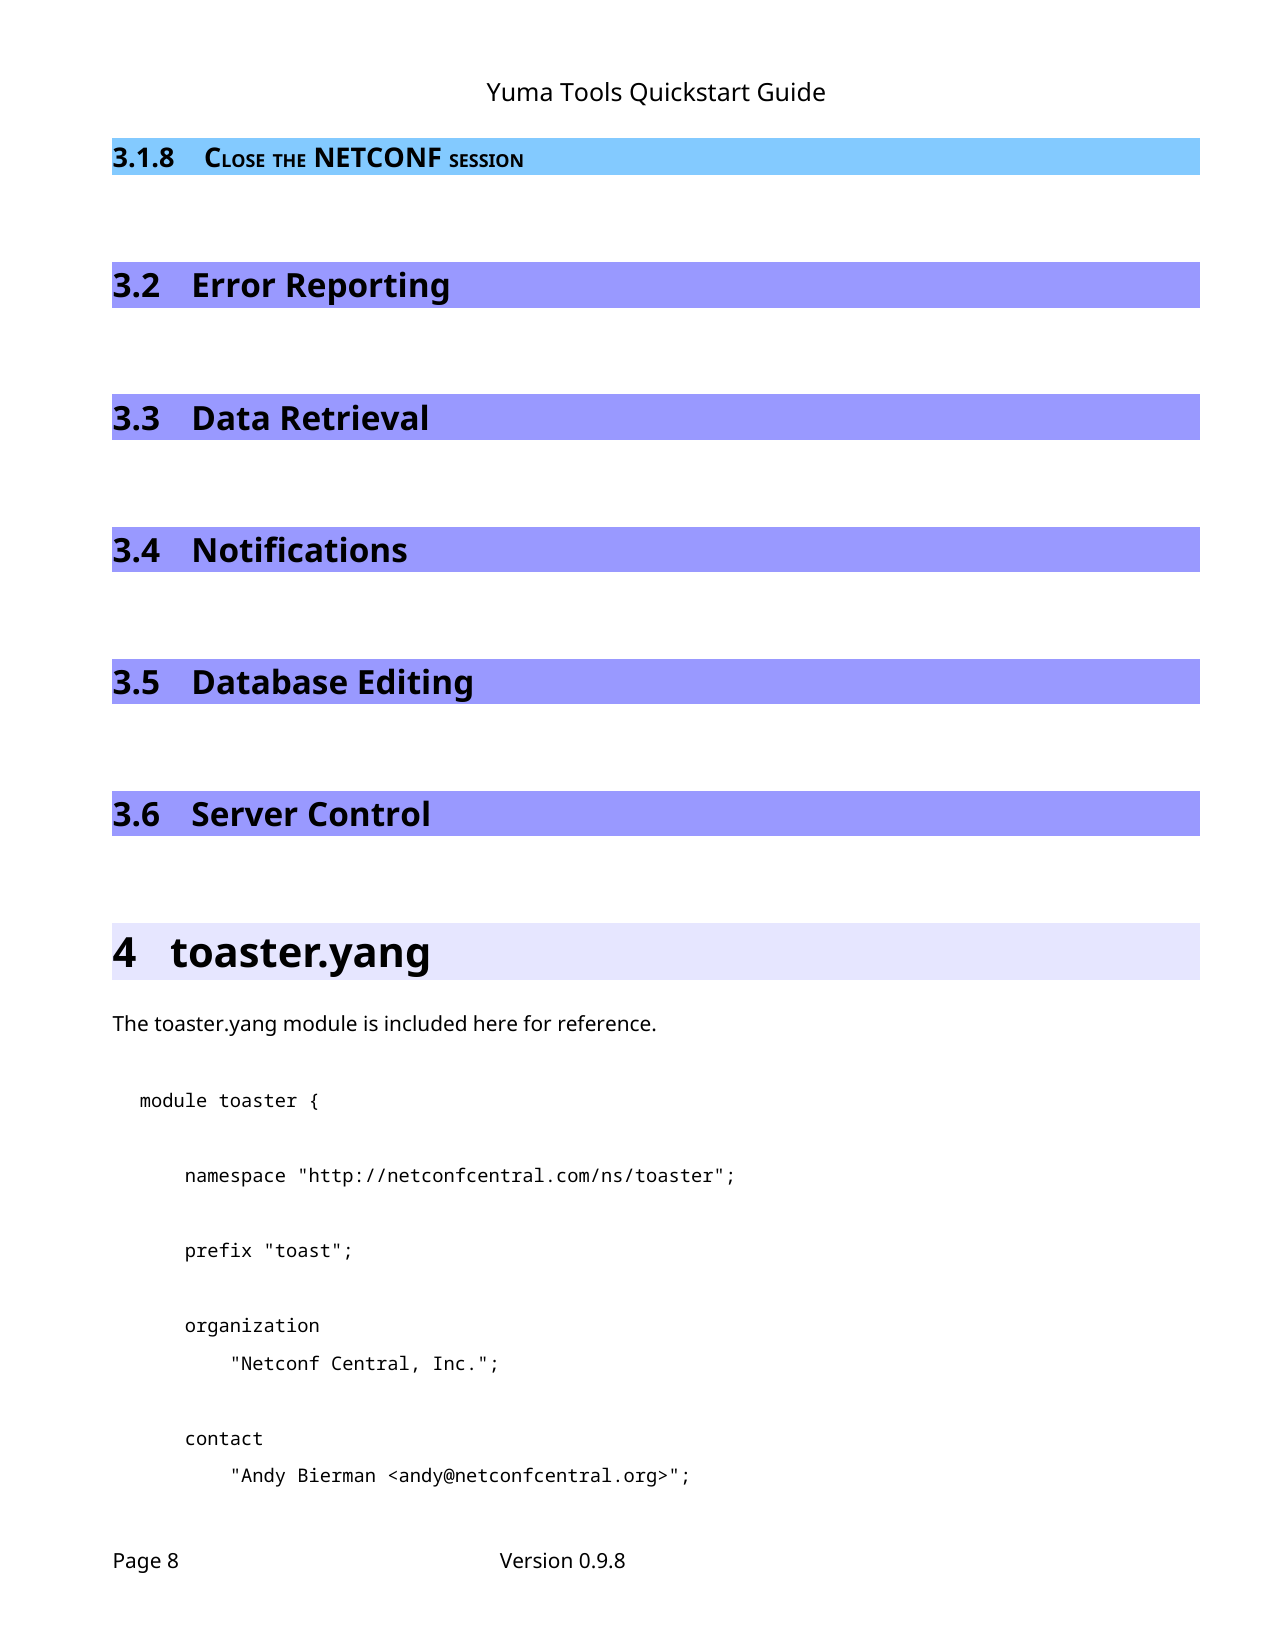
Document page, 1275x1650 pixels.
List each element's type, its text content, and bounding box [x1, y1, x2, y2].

text "Andy Bierman <andy@netconfcentral.org>"; [139, 1462, 1200, 1488]
text prefix "toast"; [139, 1237, 1200, 1263]
text contact [139, 1425, 1200, 1451]
text module toaster { [139, 1087, 1200, 1113]
subtitle Database Editing [112, 659, 1200, 704]
subtitle Data Retrieval [112, 394, 1200, 440]
text namespace "http://netconfcentral.com/ns/toaster"; [139, 1162, 1200, 1188]
subtitle Close the NETCONF session [112, 138, 1200, 175]
subtitle Notifications [112, 527, 1200, 572]
subtitle Error Reporting [112, 262, 1200, 308]
subtitle Server Control [112, 791, 1200, 836]
text "Netconf Central, Inc."; [139, 1350, 1200, 1376]
text organization [139, 1312, 1200, 1338]
subtitle toaster.yang [112, 923, 1200, 980]
text The toaster.yang module is included here for reference. [112, 1009, 1200, 1037]
